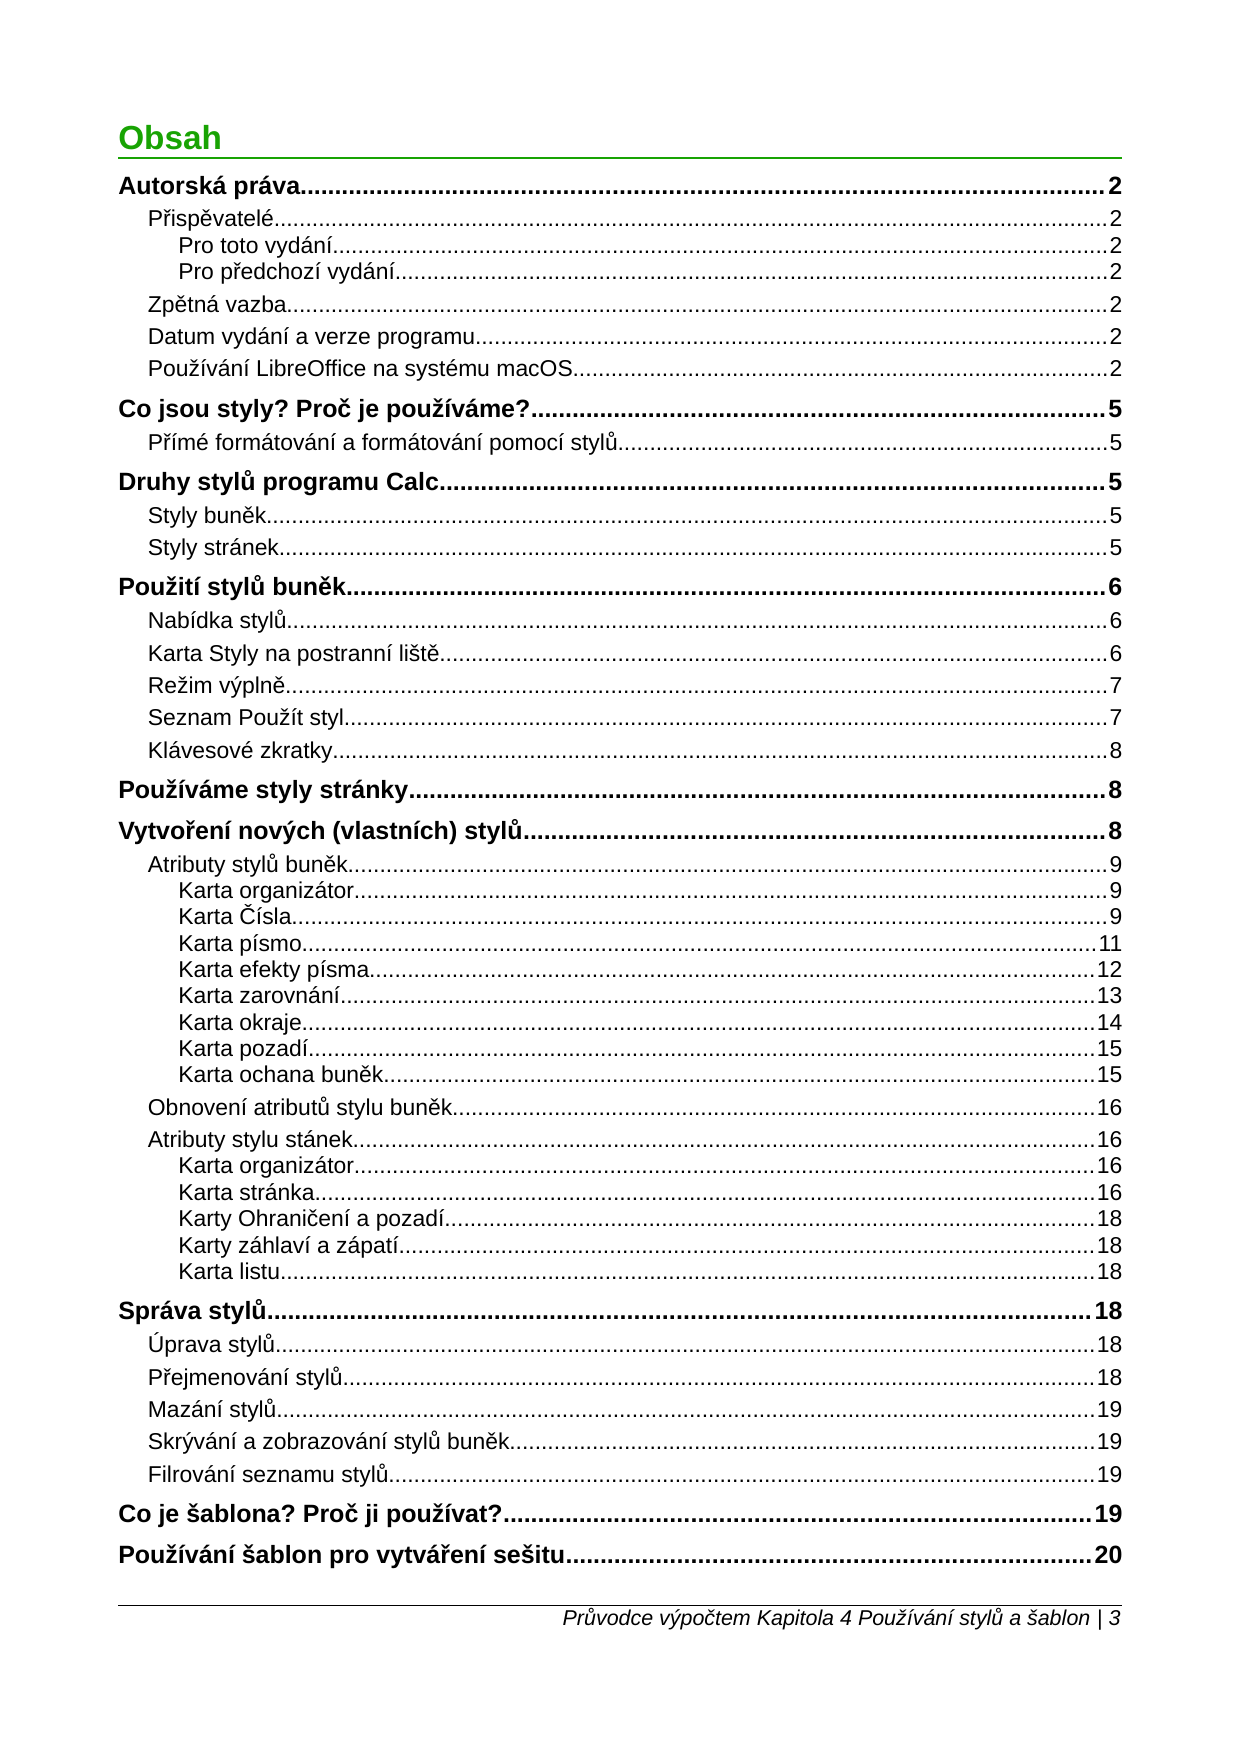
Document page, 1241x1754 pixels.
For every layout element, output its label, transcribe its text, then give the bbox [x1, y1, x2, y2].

text Nabídka stylů 6 [148, 607, 1122, 633]
text Zpětná vazba 2 [148, 291, 1122, 317]
text Přispěvatelé 2 [148, 205, 1122, 232]
text Atributy stylu stánek 16 [148, 1126, 1122, 1152]
text Karta Styly na postranní liště 6 [148, 639, 1122, 666]
text Autorská práva 2 [118, 171, 1122, 199]
text Pro toto vydání 2 [178, 232, 1122, 258]
text Karta zarovnání 13 [178, 982, 1122, 1009]
text Karta stránka 16 [178, 1179, 1122, 1205]
text Styly stránek 5 [148, 534, 1122, 560]
text Použití stylů buněk 6 [118, 572, 1122, 601]
text Používání LibreOffice na systému macOS 2 [148, 355, 1122, 382]
text Vytvoření nových (vlastních) stylů 8 [118, 816, 1122, 844]
text Atributy stylů buněk 9 [148, 851, 1122, 877]
subtitle Obsah [118, 118, 1122, 157]
text Používáme styly stránky 8 [118, 775, 1122, 804]
text Seznam Použít styl 7 [148, 704, 1122, 731]
text Skrývání a zobrazování stylů buněk 19 [148, 1428, 1122, 1454]
text Klávesové zkratky 8 [148, 737, 1122, 763]
text Karta ochana buněk 15 [178, 1061, 1122, 1088]
text Druhy stylů programu Calc 5 [118, 467, 1122, 496]
text Datum vydání a verze programu 2 [148, 323, 1122, 349]
text Karta písmo 11 [178, 929, 1122, 956]
text Karta Čísla 9 [178, 903, 1122, 929]
text Pro předchozí vydání 2 [178, 258, 1122, 284]
text Karty záhlaví a zápatí 18 [178, 1232, 1122, 1258]
text Co jsou styly? Proč je používáme? 5 [118, 394, 1122, 422]
text Karta organizátor 9 [178, 877, 1122, 903]
text Karta pozadí 15 [178, 1035, 1122, 1061]
text Správa stylů 18 [118, 1296, 1122, 1325]
text Používání šablon pro vytváření sešitu 20 [118, 1540, 1122, 1568]
text Obnovení atributů stylu buněk 16 [148, 1094, 1122, 1120]
text Úprava stylů 18 [148, 1331, 1122, 1357]
text Přejmenování stylů 18 [148, 1363, 1122, 1390]
text Filrování seznamu stylů 19 [148, 1461, 1122, 1487]
text Mazání stylů 19 [148, 1396, 1122, 1422]
text Režim výplně 7 [148, 672, 1122, 698]
text Karta okraje 14 [178, 1009, 1122, 1035]
text Karty Ohraničení a pozadí 18 [178, 1205, 1122, 1232]
text Styly buněk 5 [148, 502, 1122, 528]
text Karta listu 18 [178, 1258, 1122, 1284]
text Přímé formátování a formátování pomocí stylů 5 [148, 428, 1122, 455]
text Co je šablona? Proč ji používat? 19 [118, 1499, 1122, 1528]
text Karta organizátor 16 [178, 1152, 1122, 1179]
text Karta efekty písma 12 [178, 956, 1122, 982]
